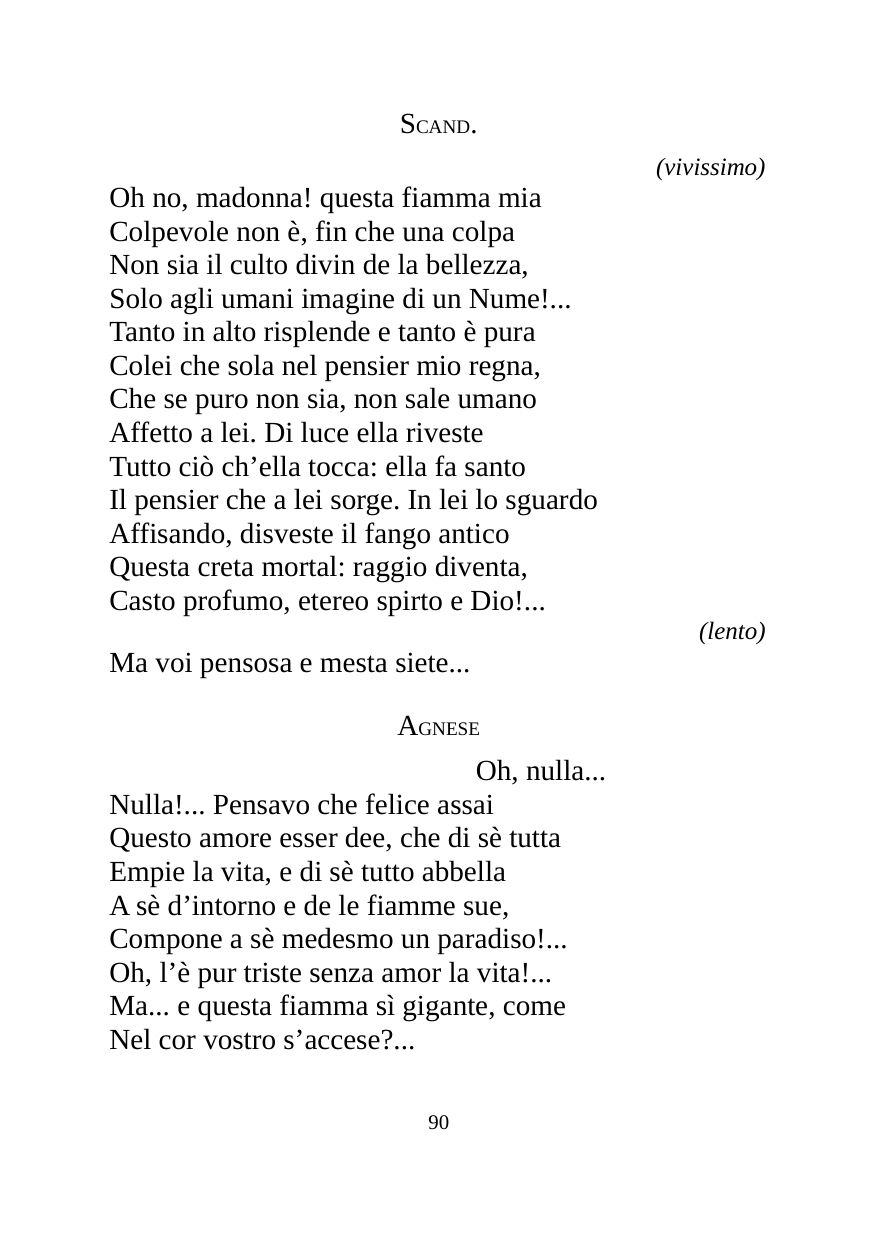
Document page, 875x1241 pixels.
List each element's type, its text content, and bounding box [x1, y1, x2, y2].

text Questa creta mortal: raggio diventa, [109, 549, 768, 583]
text Compone a sè medesmo un paradiso!... [109, 921, 768, 955]
text (vivissimo) [404, 152, 768, 180]
text (lento) [404, 616, 768, 645]
text Ma voi pensosa e mesta siete... [109, 645, 768, 679]
text Colei che sola nel pensier mio regna, [109, 348, 768, 382]
text Oh, nulla... [476, 753, 768, 787]
text Affisando, disveste il fango antico [109, 516, 768, 549]
text Il pensier che a lei sorge. In lei lo sguardo [109, 482, 768, 516]
text Colpevole non è, fin che una colpa [109, 214, 768, 247]
text Casto profumo, etereo spirto e Dio!... [109, 583, 768, 616]
text Tutto ciò ch’ella tocca: ella fa santo [109, 449, 768, 482]
text A sè d’intorno e de le fiamme sue, [109, 888, 768, 921]
text Ma... e questa fiamma sì gigante, come [109, 988, 768, 1022]
text Tanto in alto risplende e tanto è pura [109, 314, 768, 348]
text Non sia il culto divin de la bellezza, [109, 247, 768, 281]
text Nel cor vostro s’accese?... [109, 1022, 768, 1055]
text Nulla!... Pensavo che felice assai [109, 787, 768, 821]
text Affetto a lei. Di luce ella riveste [109, 415, 768, 449]
text Empie la vita, e di sè tutto abbella [109, 854, 768, 888]
text Solo agli umani imagine di un Nume!... [109, 281, 768, 314]
text Agnese [109, 708, 768, 742]
text Che se puro non sia, non sale umano [109, 382, 768, 415]
text Oh, l’è pur triste senza amor la vita!... [109, 955, 768, 988]
text Questo amore esser dee, che di sè tutta [109, 821, 768, 854]
text Oh no, madonna! questa fiamma mia [109, 180, 768, 214]
text Scand. [109, 106, 768, 140]
